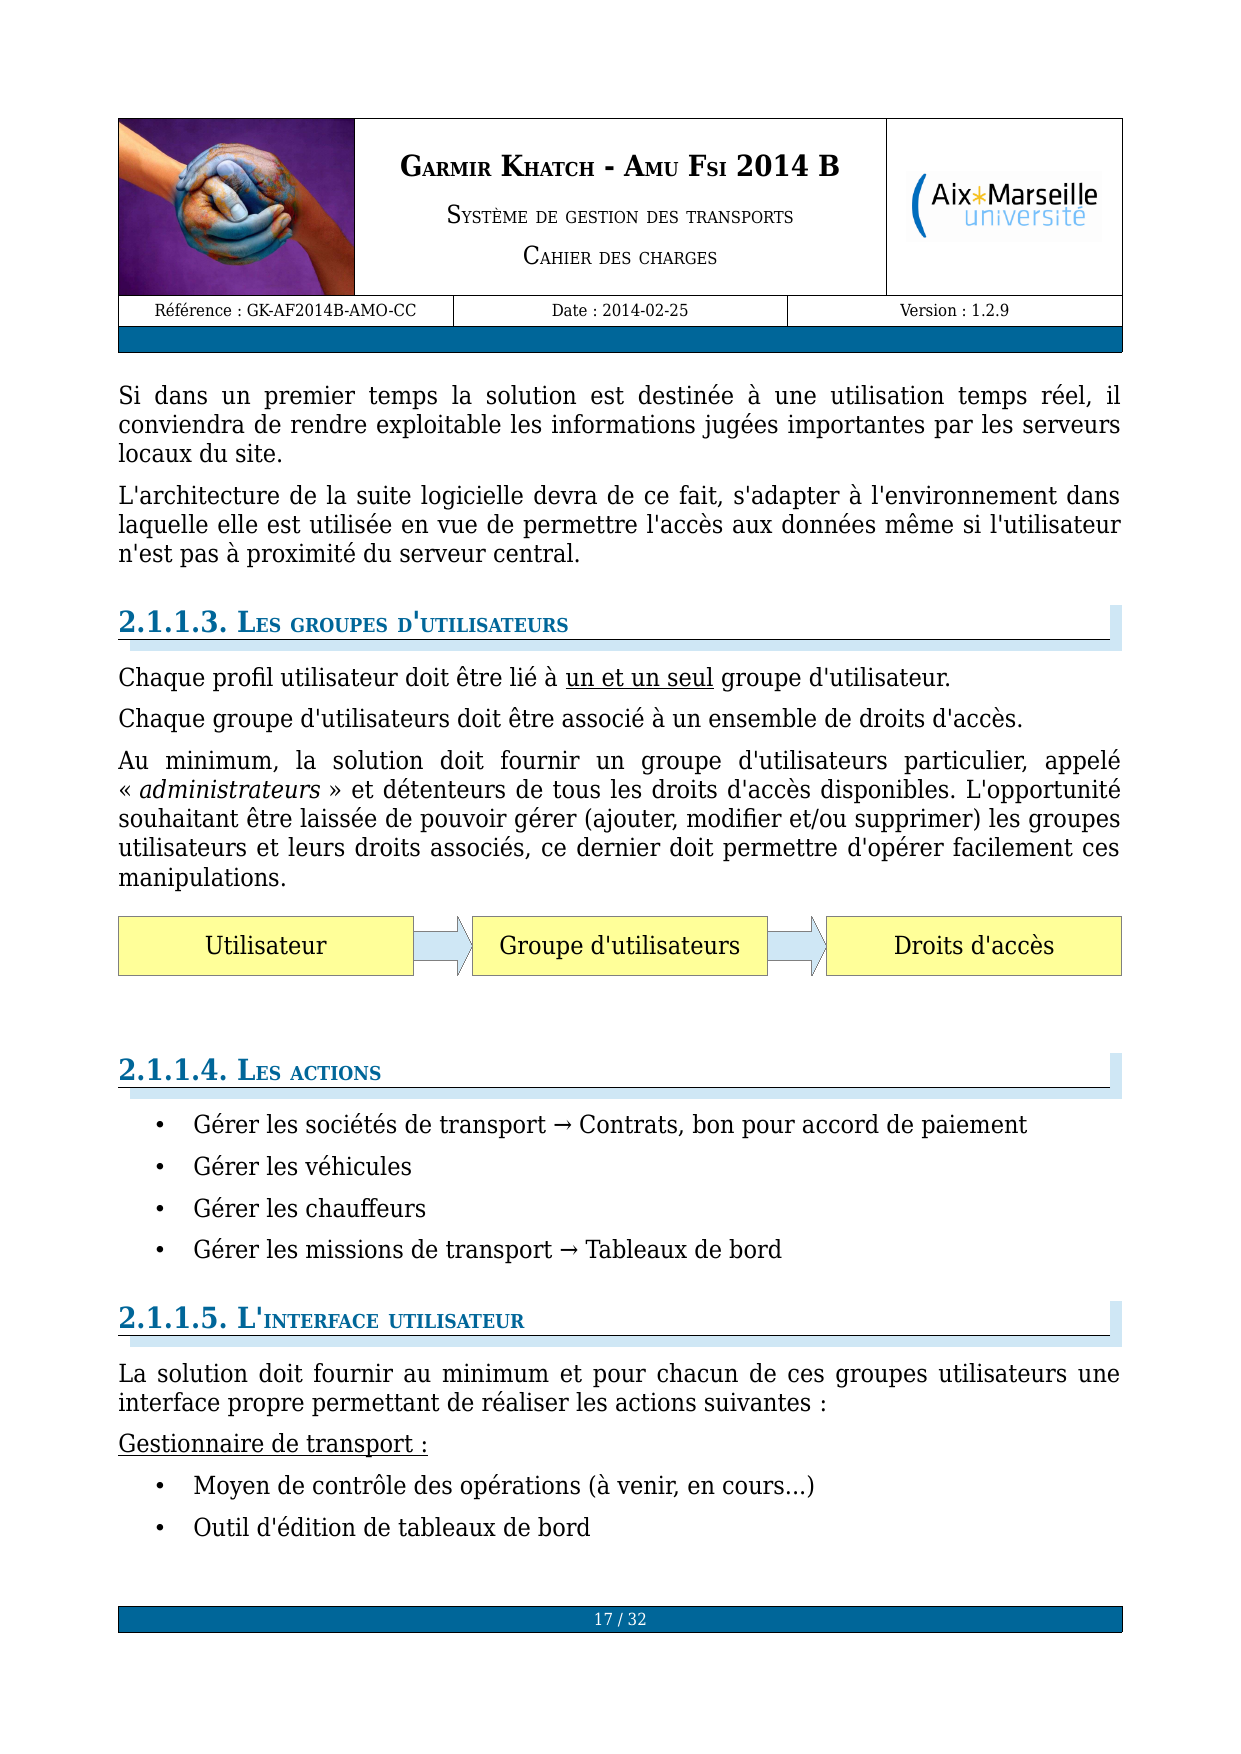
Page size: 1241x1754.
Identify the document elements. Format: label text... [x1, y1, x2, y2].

list Gérer les véhicules [156, 1152, 1122, 1181]
picture [887, 126, 1122, 288]
text Au minimum, la solution doit fournir un groupe d'utilisateurs particulier, appelé « administrateurs » et détenteurs de tous les droits d'accès disponibles. L'opportunité souhaitant être laissée de pouvoir gérer (ajouter, modifier et/ou supprimer) les groupes utilisateurs et leurs droits associés, ce dernier doit permettre d'opérer facilement ces manipulations. [118, 746, 1122, 892]
subtitle Les actions [118, 1053, 1110, 1087]
list Outil d'édition de tableaux de bord [156, 1513, 1122, 1542]
text Si dans un premier temps la solution est destinée à une utilisation temps réel, il conviendra de rendre exploitable les informations jugées importantes par les serveurs locaux du site. [118, 381, 1122, 469]
list Moyen de contrôle des opérations (à venir, en cours...) [156, 1471, 1122, 1500]
text L'architecture de la suite logicielle devra de ce fait, s'adapter à l'environnement dans laquelle elle est utilisée en vue de permettre l'accès aux données même si l'utilisateur n'est pas à proximité du serveur central. [118, 481, 1122, 569]
text Chaque groupe d'utilisateurs doit être associé à un ensemble de droits d'accès. [118, 704, 1122, 734]
text La solution doit fournir au minimum et pour chacun de ces groupes utilisateurs une interface propre permettant de réaliser les actions suivantes : [118, 1359, 1122, 1417]
list Gérer les missions de transport → Tableaux de bord [156, 1236, 1122, 1265]
text Gestionnaire de transport : [118, 1429, 1122, 1459]
text Chaque profil utilisateur doit être lié à un et un seul groupe d'utilisateur. [118, 663, 1122, 692]
list Gérer les chauffeurs [156, 1194, 1122, 1223]
picture [119, 119, 354, 295]
subtitle L'interface utilisateur [118, 1301, 1110, 1335]
list Gérer les sociétés de transport → Contrats, bon pour accord de paiement [156, 1111, 1122, 1140]
subtitle Les groupes d'utilisateurs [118, 605, 1110, 639]
